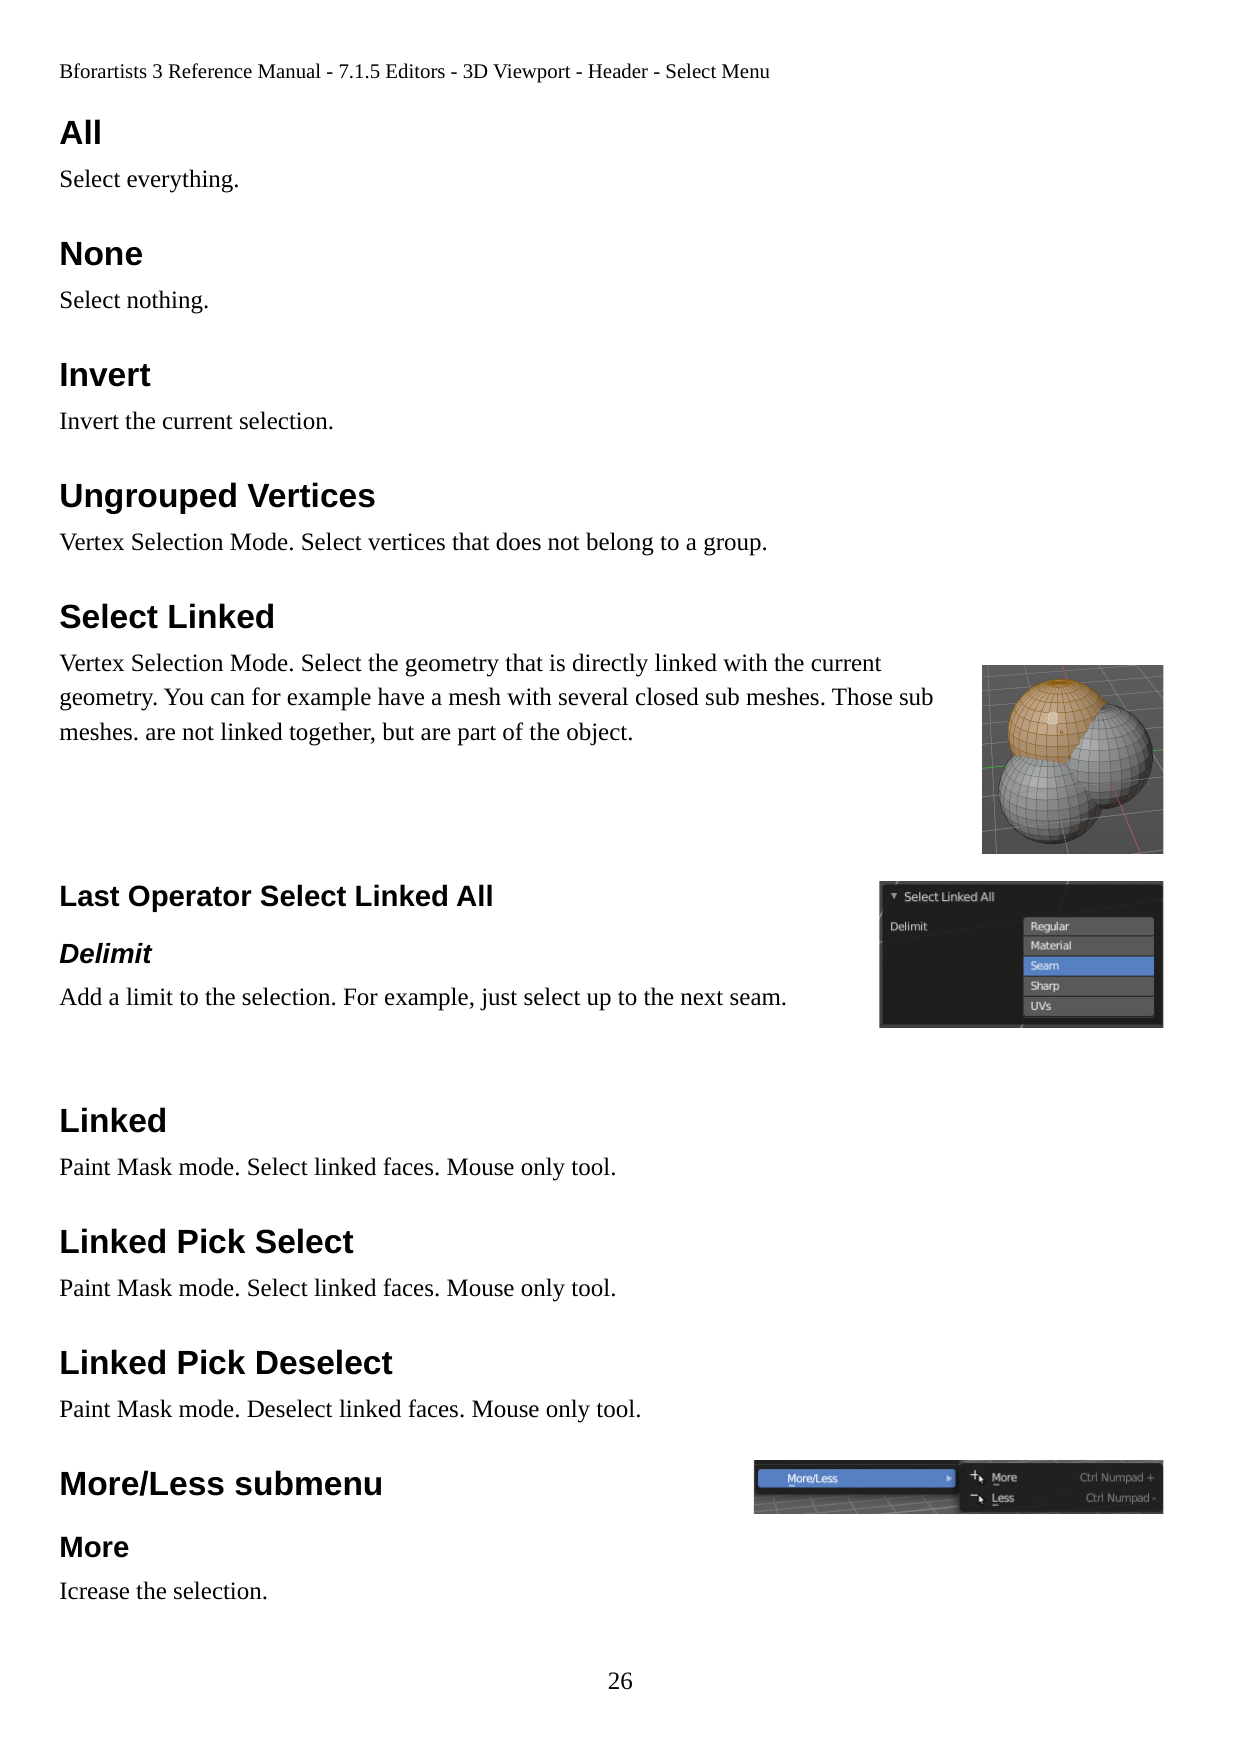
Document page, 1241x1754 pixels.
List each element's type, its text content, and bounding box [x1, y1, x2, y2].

text Icrease the selection. [59, 1576, 1181, 1604]
subtitle More [59, 1529, 1181, 1563]
picture [879, 881, 1164, 1028]
text Vertex Selection Mode. Select the geometry that is directly linked with the current geometry. You can for example have a mesh with several closed sub meshes. Those sub meshes. are not linked together, but are part of the object. [59, 648, 1181, 746]
subtitle Last Operator Select Linked All [59, 879, 1181, 912]
subtitle Linked Pick Select [59, 1222, 1181, 1260]
picture [753, 1460, 1164, 1514]
text Invert the current selection. [59, 406, 1181, 434]
subtitle Ungrouped Vertices [59, 476, 1181, 514]
subtitle More/Less submenu [59, 1464, 753, 1502]
picture [982, 665, 1164, 854]
subtitle [1164, 937, 1181, 969]
subtitle None [59, 234, 1181, 272]
text Paint Mask mode. Select linked faces. Mouse only tool. [59, 1273, 1181, 1302]
text Add a limit to the selection. For example, just select up to the next seam. [59, 982, 879, 1011]
text Select everything. [59, 164, 1181, 192]
subtitle Invert [59, 355, 1181, 393]
subtitle All [59, 113, 1181, 151]
text Vertex Selection Mode. Select vertices that does not belong to a group. [59, 527, 1181, 556]
text Select nothing. [59, 285, 1181, 313]
text Paint Mask mode. Deselect linked faces. Mouse only tool. [59, 1394, 1181, 1423]
subtitle Linked [59, 1101, 1181, 1139]
subtitle [1164, 1464, 1181, 1502]
text Paint Mask mode. Select linked faces. Mouse only tool. [59, 1152, 1181, 1181]
subtitle Linked Pick Deselect [59, 1343, 1181, 1381]
subtitle Delimit [59, 937, 879, 969]
subtitle Select Linked [59, 597, 1181, 635]
